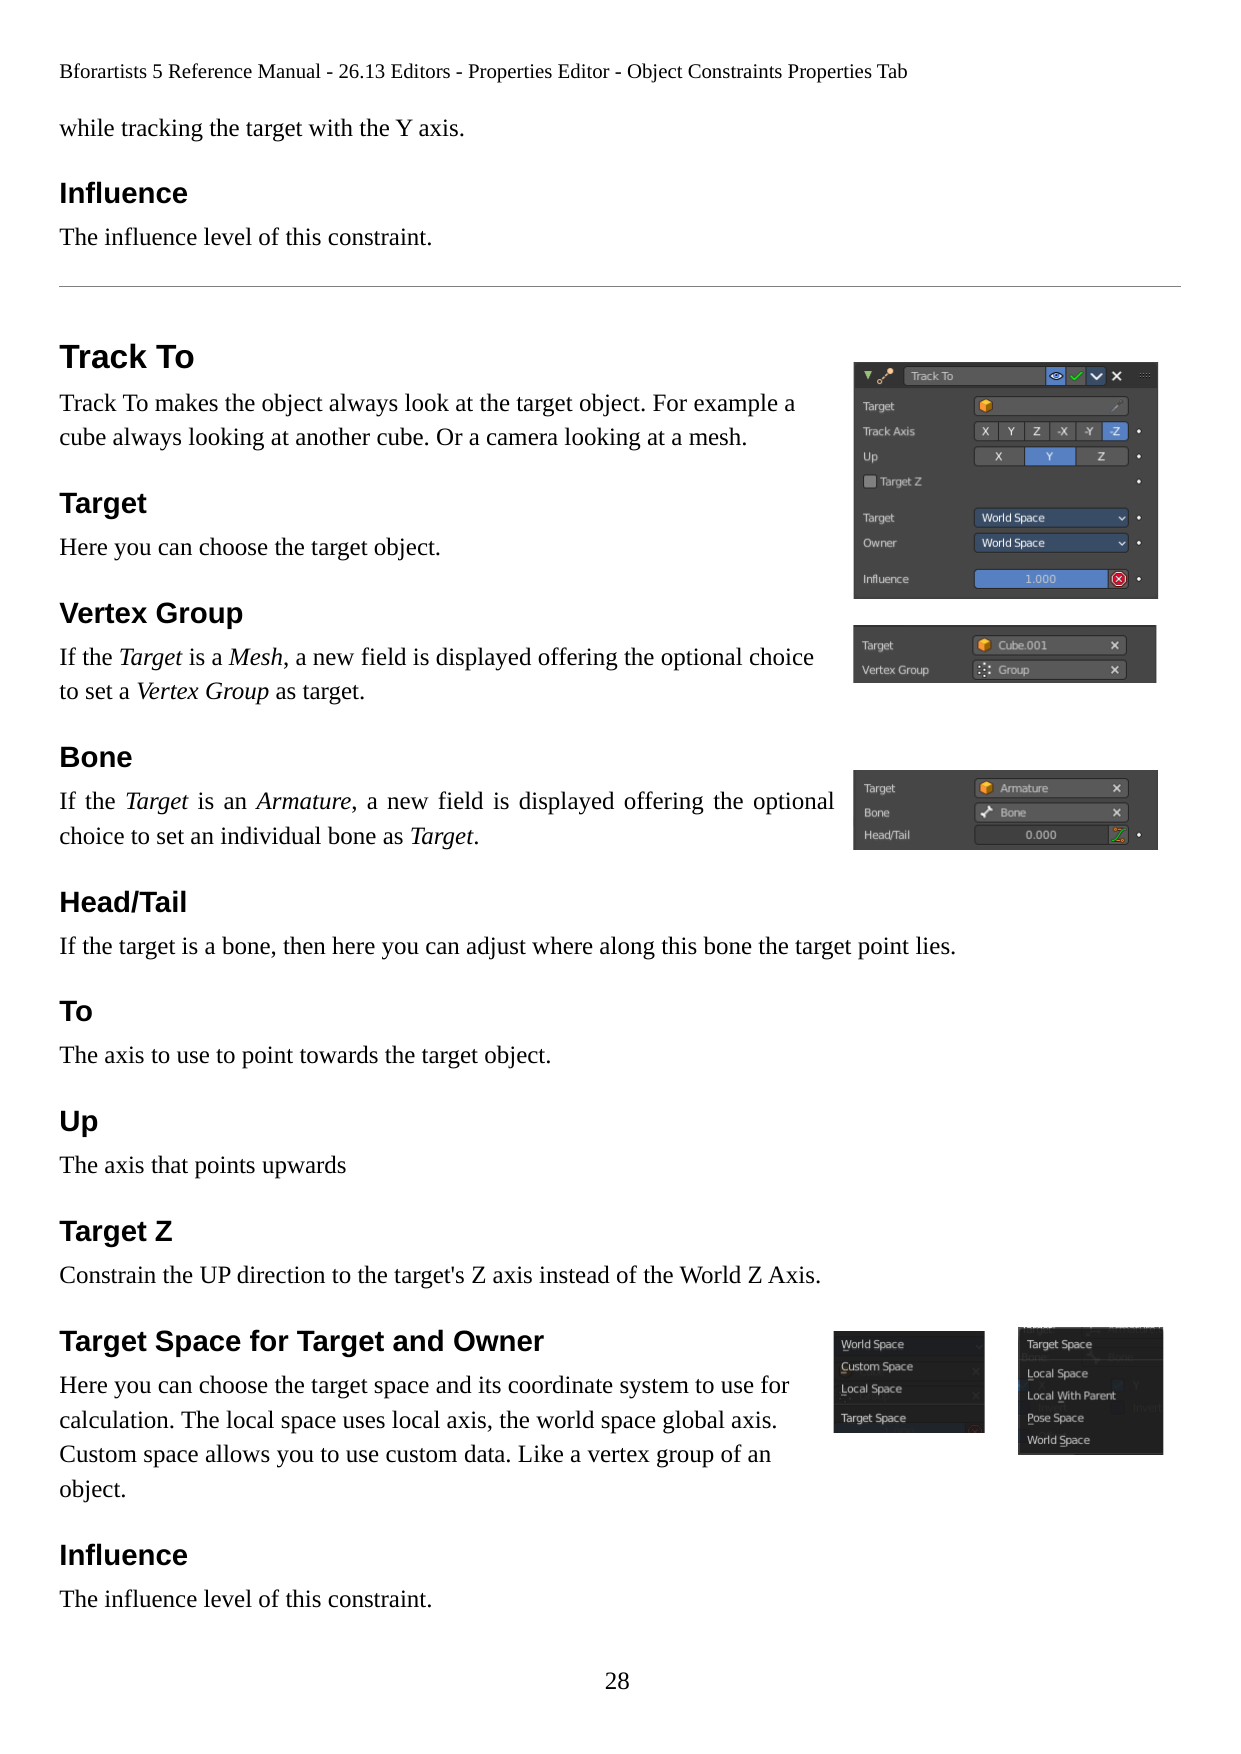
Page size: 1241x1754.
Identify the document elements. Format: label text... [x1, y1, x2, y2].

text Constrain the UP direction to the target's Z axis instead of the World Z Axis. [59, 1260, 1181, 1289]
picture [833, 1331, 985, 1433]
text Here you can choose the target object. [59, 532, 853, 561]
picture [853, 362, 1159, 599]
text If the target is a bone, then here you can adjust where along this bone the target point lies. [59, 931, 1181, 959]
subtitle Vertex Group [59, 596, 1181, 629]
picture [853, 625, 1157, 683]
subtitle Head/Tail [59, 884, 1181, 918]
subtitle Target [59, 486, 853, 519]
subtitle Influence [59, 1537, 1181, 1571]
subtitle Target Space for Target and Owner [59, 1324, 1181, 1358]
text If the Target is a Mesh, a new field is displayed offering the optional choice to set a Vertex Group as target. [59, 642, 1181, 705]
subtitle Bone [59, 740, 1181, 774]
text Track To makes the object always look at the target object. For example a cube always looking at another cube. Or a camera looking at a mesh. [59, 388, 853, 451]
picture [853, 770, 1158, 850]
text If the Target is an Armature, a new field is displayed offering the optional choice to set an individual bone as Target. [59, 786, 853, 849]
subtitle Target Z [59, 1214, 1181, 1248]
subtitle Track To [59, 337, 1181, 375]
subtitle To [59, 994, 1181, 1028]
subtitle [1159, 486, 1181, 519]
text The axis to use to point towards the target object. [59, 1041, 1181, 1069]
subtitle Influence [59, 176, 1181, 210]
subtitle Up [59, 1104, 1181, 1138]
text The influence level of this constraint. [59, 222, 1181, 251]
text The axis that points upwards [59, 1151, 1181, 1179]
text Here you can choose the target space and its coordinate system to use for calculation. The local space uses local axis, the world space global axis. Custom space allows you to use custom data. Like a vertex group of an object. [59, 1370, 1181, 1502]
text The influence level of this constraint. [59, 1584, 1181, 1612]
picture [1018, 1327, 1164, 1455]
text while tracking the target with the Y axis. [59, 113, 1181, 141]
